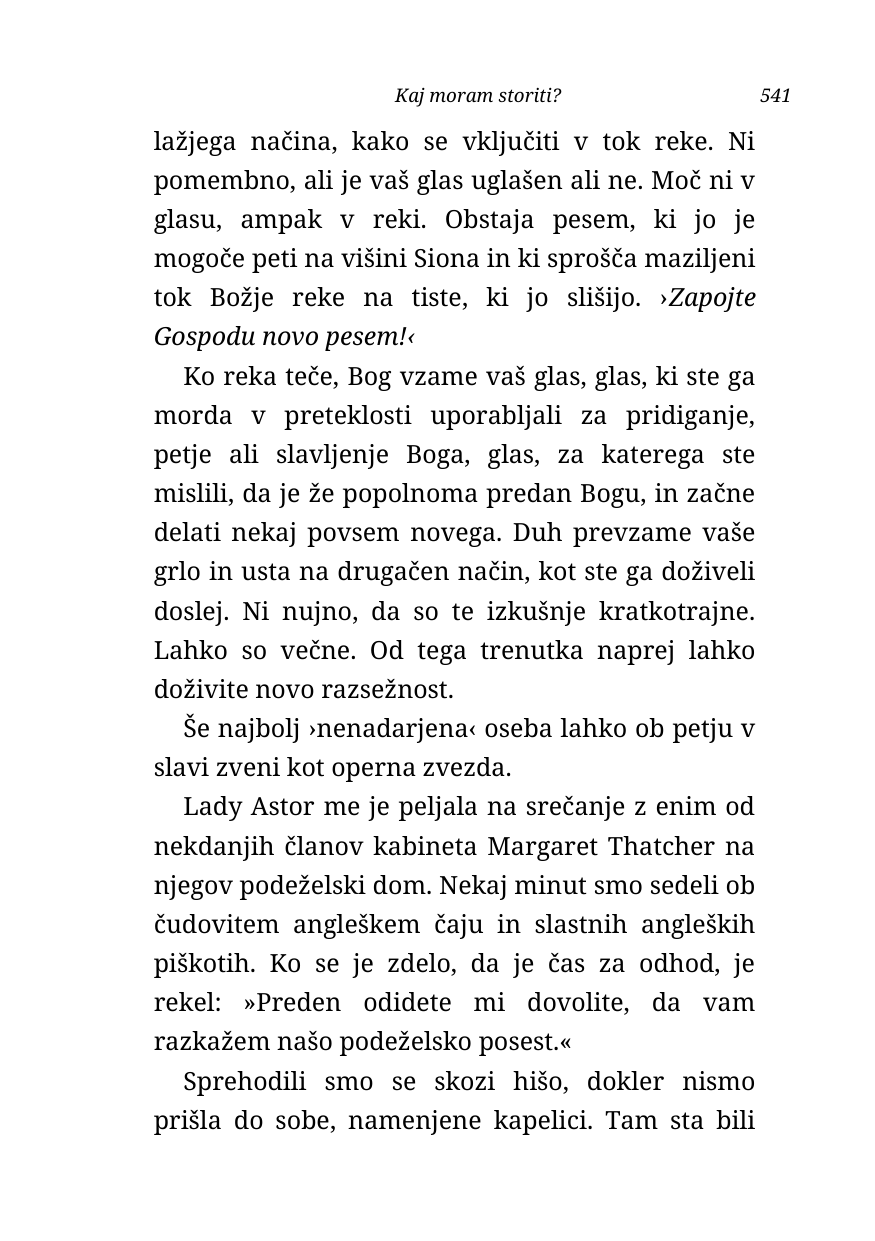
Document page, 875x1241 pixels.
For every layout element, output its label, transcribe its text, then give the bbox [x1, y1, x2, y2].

text lažjega načina, kako se vključiti v tok reke. Ni pomembno, ali je vaš glas uglašen ali ne. Moč ni v glasu, ampak v reki. Obstaja pesem, ki jo je mogoče peti na višini Siona in ki sprošča maziljeni tok Božje reke na tiste, ki jo slišijo. ›Zapojte Gospodu novo pesem!‹ [153, 123, 756, 353]
text Lady Astor me je peljala na srečanje z enim od nekdanjih članov kabineta Margaret Thatcher na njegov podeželski dom. Nekaj minut smo sedeli ob čudovitem angleškem čaju in slastnih angleških piškotih. Ko se je zdelo, da je čas za odhod, je rekel: »Preden odidete mi dovolite, da vam razkažem našo podeželsko posest.« [153, 789, 756, 1058]
text Ko reka teče, Bog vzame vaš glas, glas, ki ste ga morda v preteklosti uporabljali za pridiganje, petje ali slavljenje Boga, glas, za katerega ste mislili, da je že popolnoma predan Bogu, in začne delati nekaj povsem novega. Duh prevzame vaše grlo in usta na drugačen način, kot ste ga doživeli doslej. Ni nujno, da so te izkušnje kratkotrajne. Lahko so večne. Od tega trenutka naprej lahko doživite novo razsežnost. [153, 358, 756, 706]
text Sprehodili smo se skozi hišo, dokler nismo prišla do sobe, namenjene kapelici. Tam sta bili [153, 1063, 756, 1136]
text Še najbolj ›nenadarjena‹ oseba lahko ob petju v slavi zveni kot operna zvezda. [153, 711, 756, 784]
